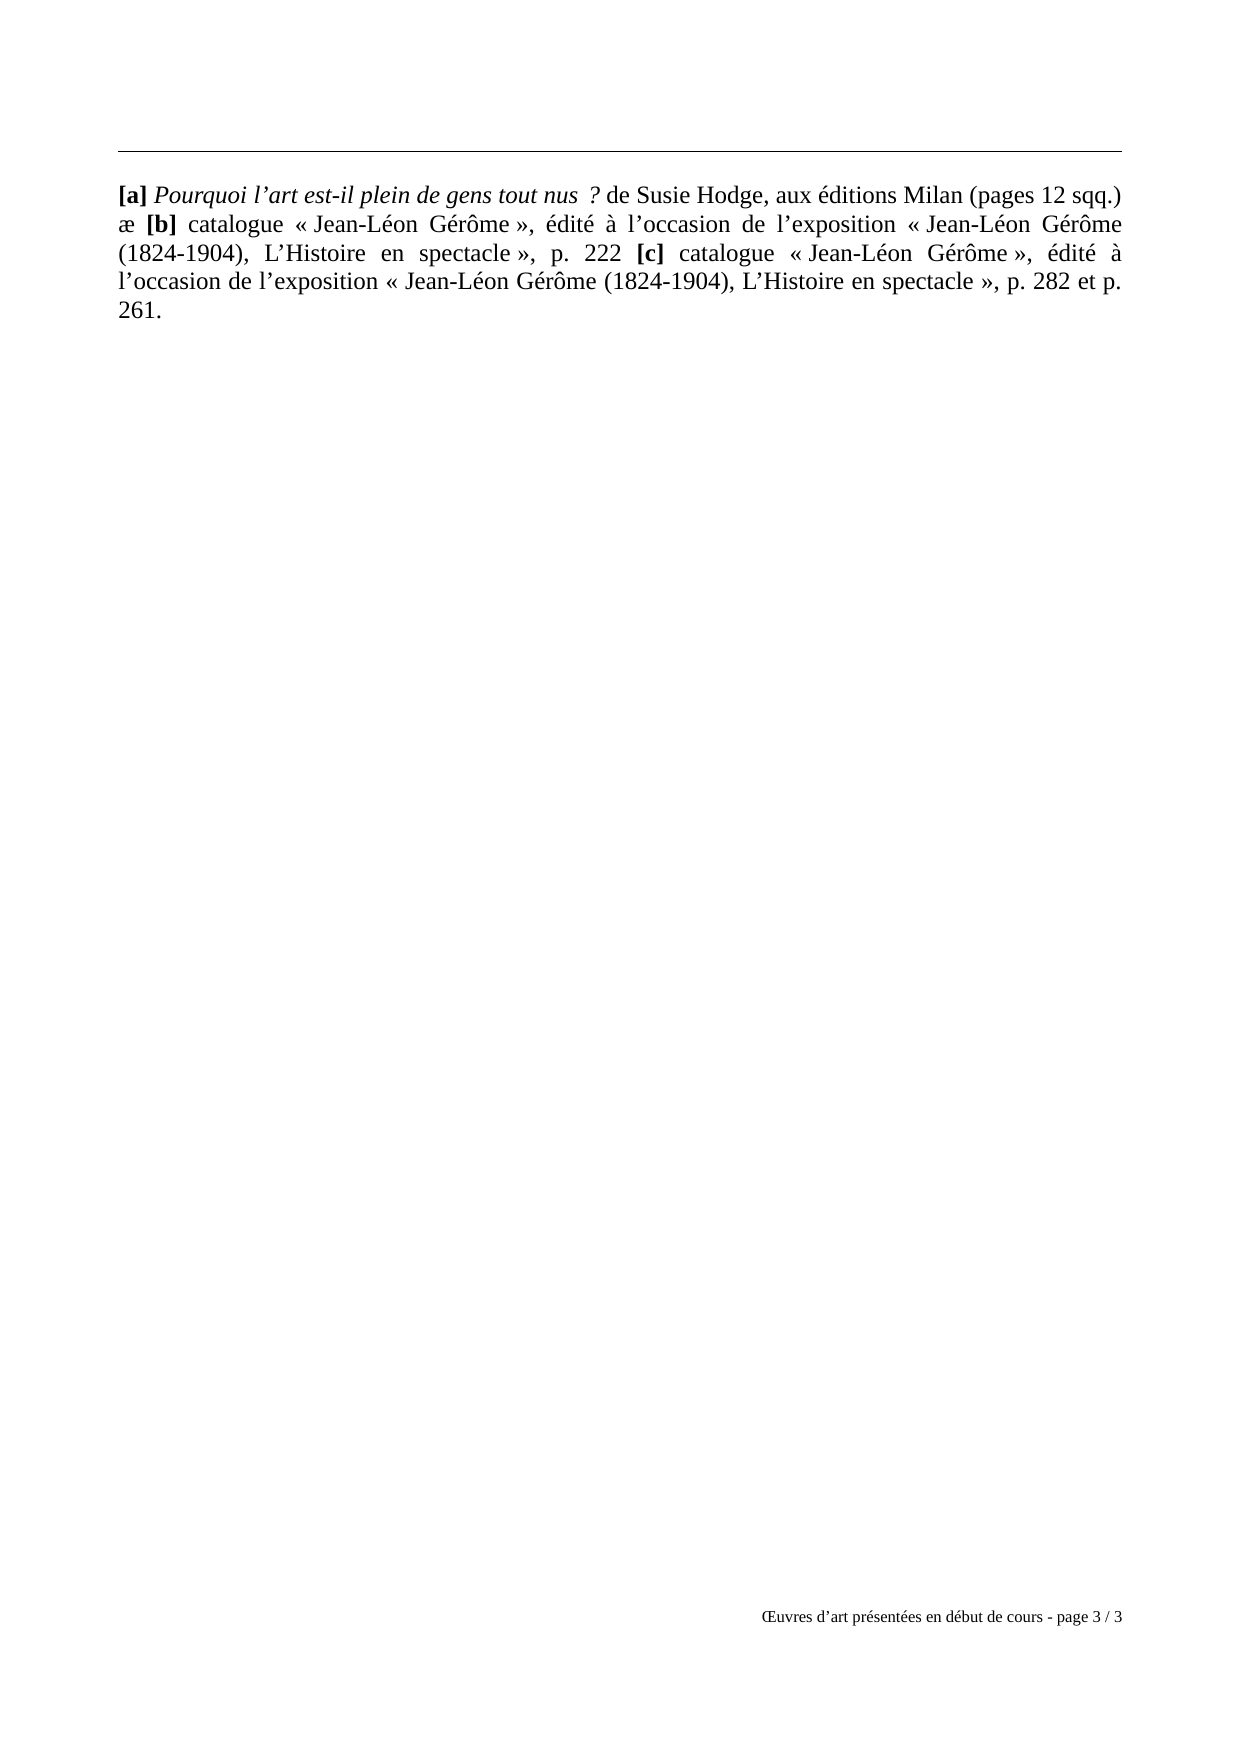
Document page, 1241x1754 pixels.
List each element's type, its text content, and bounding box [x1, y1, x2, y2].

text [a] Pourquoi l’art est-il plein de gens tout nus ? de Susie Hodge, aux éditions Milan (pages 12 sqq.) æ [b] catalogue « Jean-Léon Gérôme », édité à l’occasion de l’exposition « Jean-Léon Gérôme (1824-1904), L’Histoire en spectacle », p. 222 [c] catalogue « Jean-Léon Gérôme », édité à l’occasion de l’exposition « Jean-Léon Gérôme (1824-1904), L’Histoire en spectacle », p. 282 et p. 261. [118, 180, 1122, 324]
